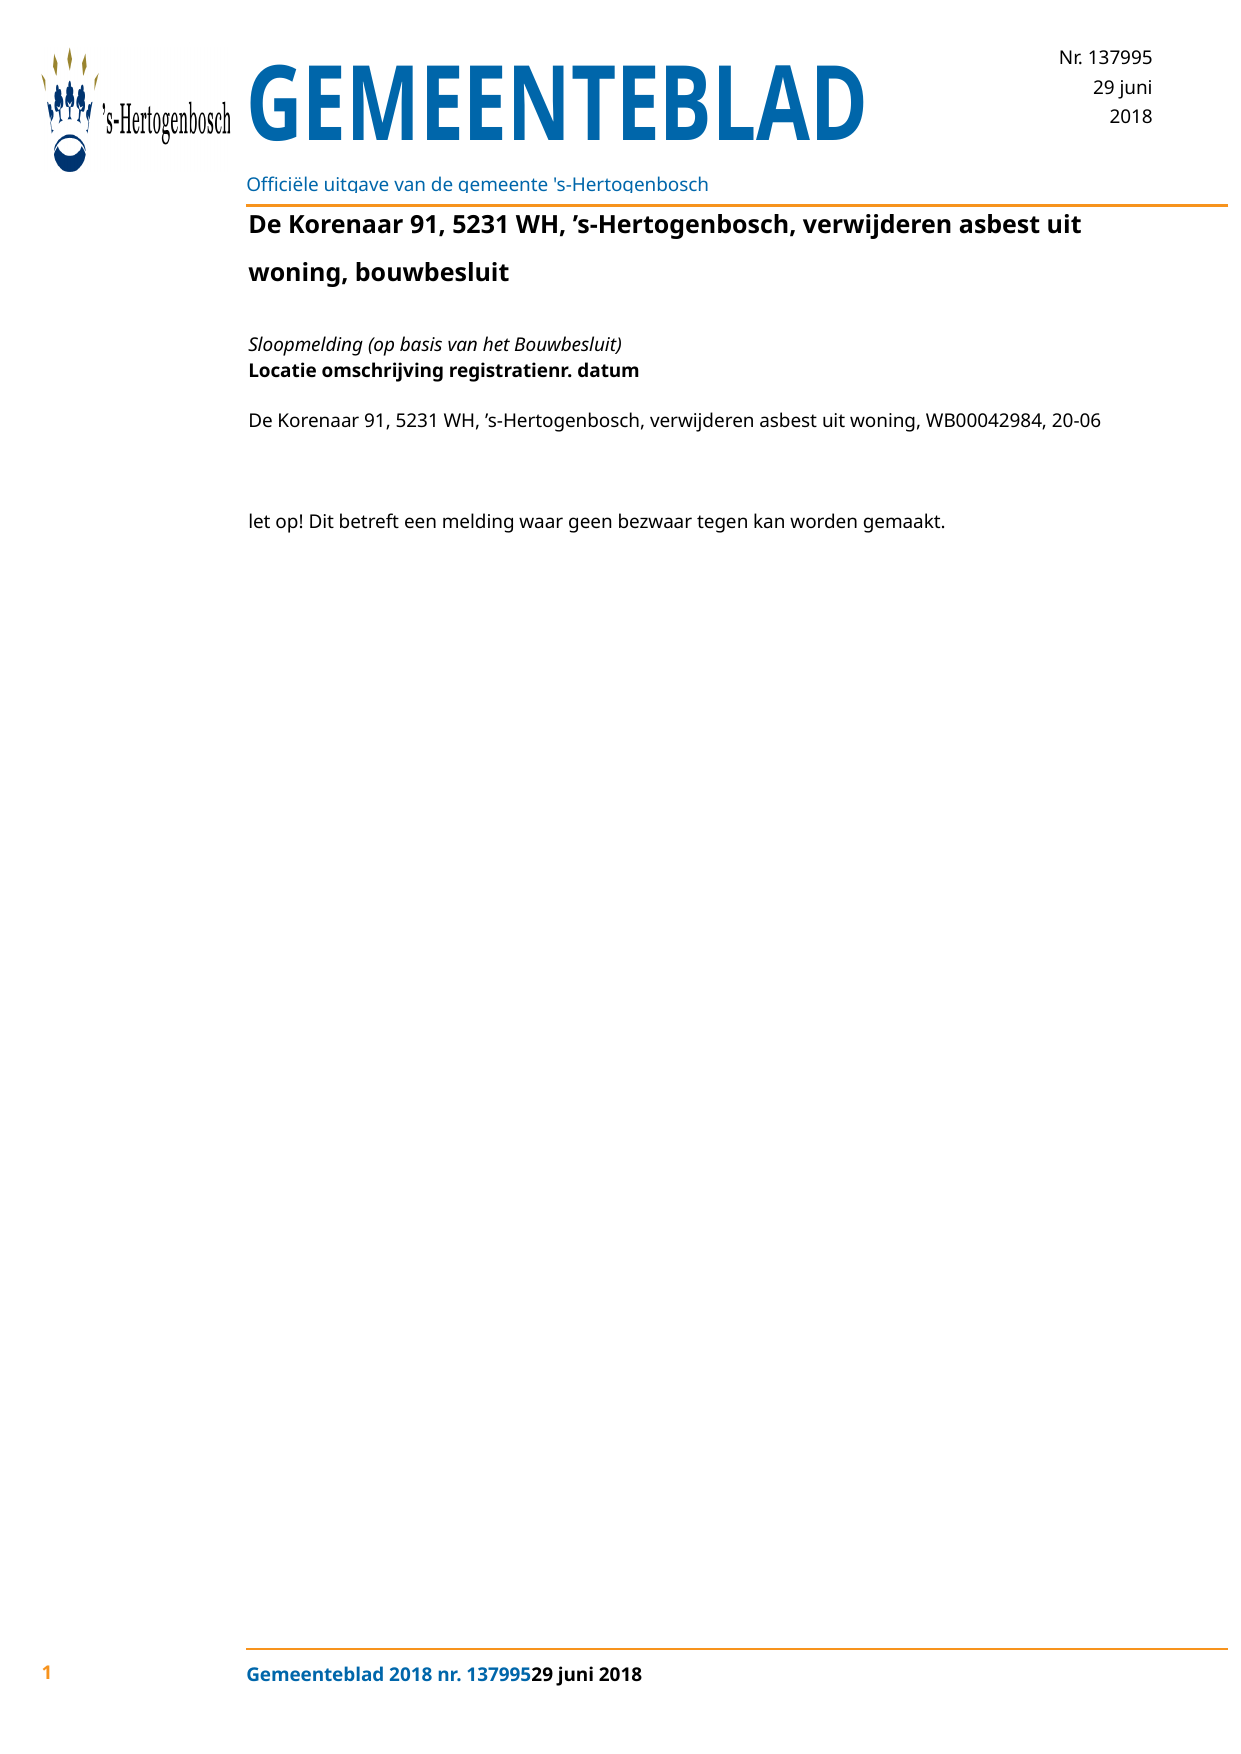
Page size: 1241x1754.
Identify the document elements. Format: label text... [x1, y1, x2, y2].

picture [41, 47, 231, 172]
text De Korenaar 91, 5231 WH, ’s-Hertogenbosch, verwijderen asbest uit woning, bouwbesluit [248, 207, 1152, 288]
text Sloopmelding (op basis van het Bouwbesluit) [248, 331, 1152, 357]
text let op! Dit betreft een melding waar geen bezwaar tegen kan worden gemaakt. [248, 508, 1152, 534]
text Locatie omschrijving registratienr. datum [248, 357, 1152, 383]
text De Korenaar 91, 5231 WH, ’s-Hertogenbosch, verwijderen asbest uit woning, WB00042984, 20-06 [248, 408, 1152, 433]
